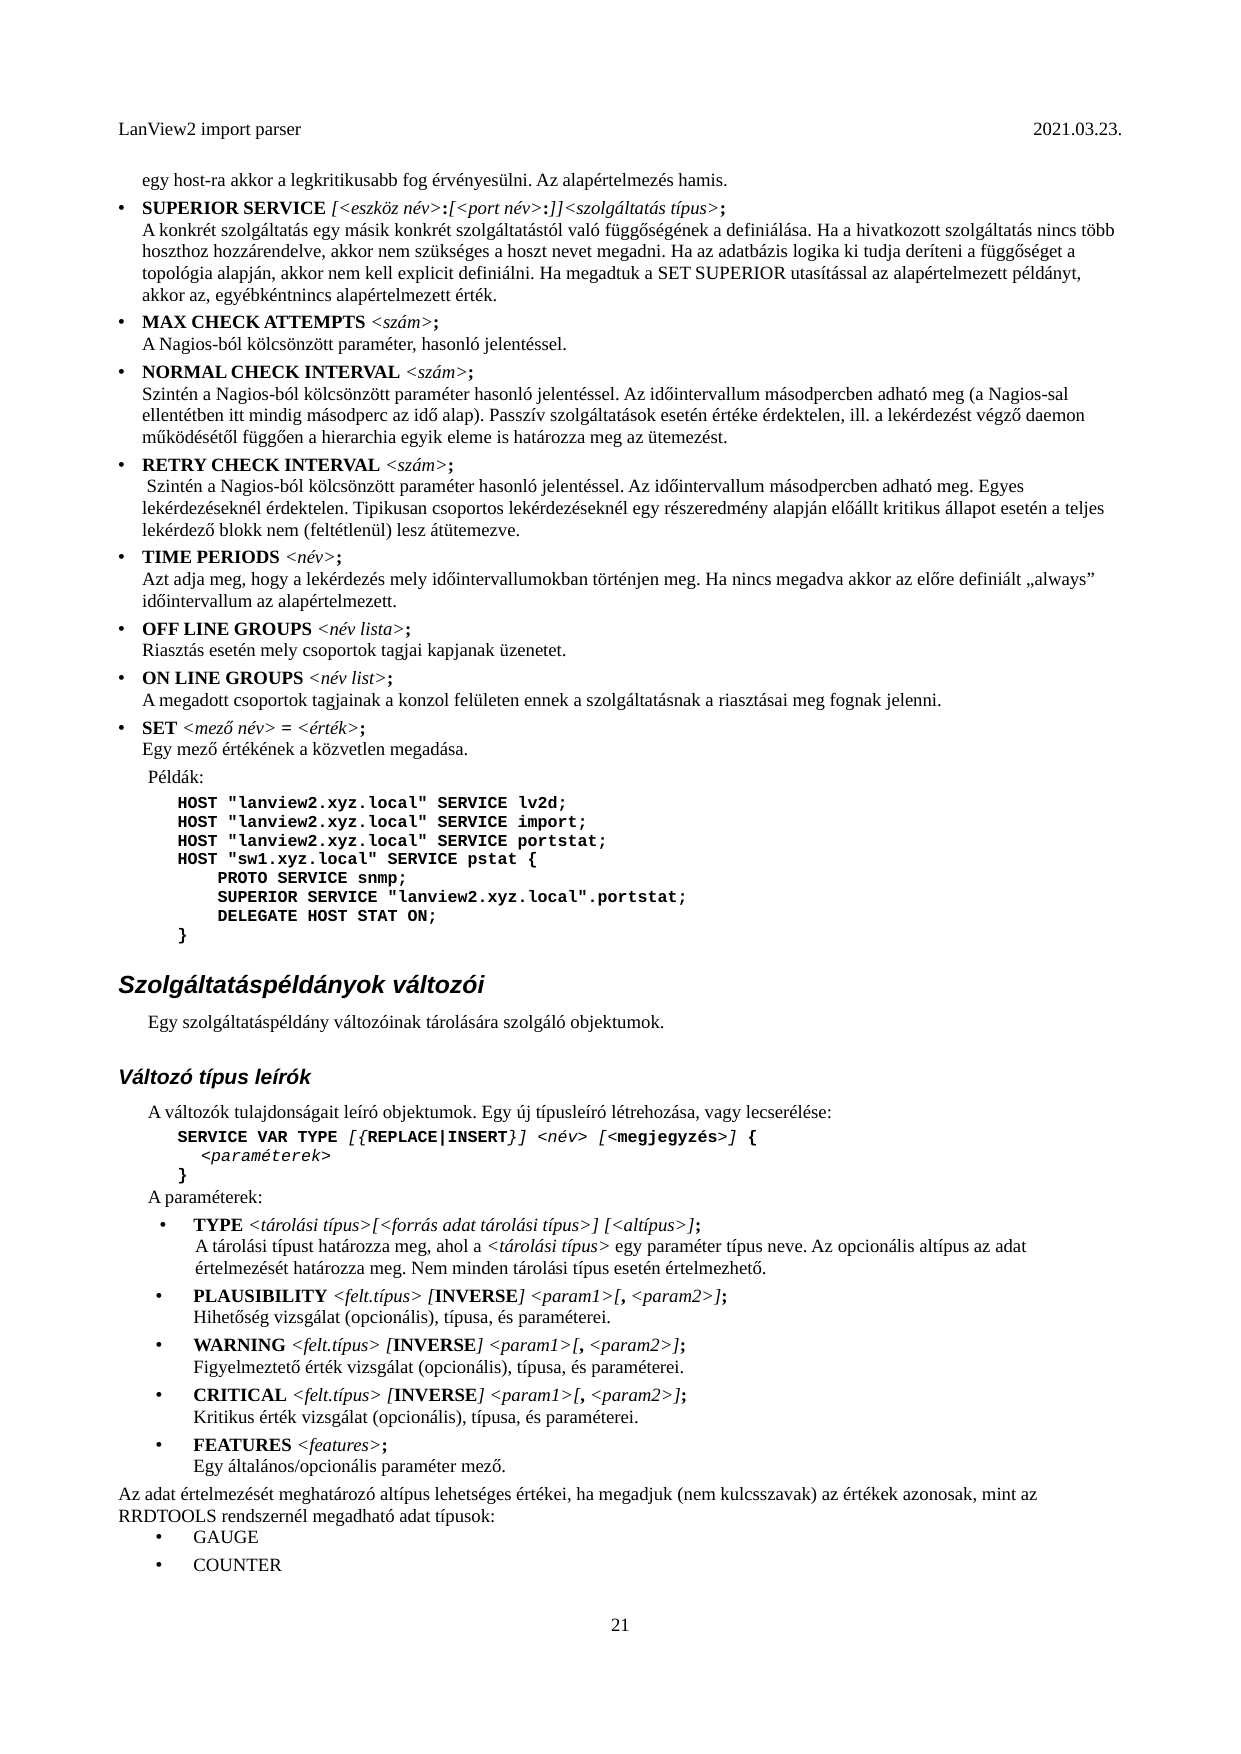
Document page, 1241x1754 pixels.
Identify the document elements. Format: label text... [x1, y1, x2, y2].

list ON LINE GROUPS <név list>; A megadott csoportok tagjainak a konzol felületen ennek a szolgáltatásnak a riasztásai meg fognak jelenni. [118, 667, 1122, 710]
text Példák: [118, 766, 1122, 788]
list COUNTER [156, 1554, 1122, 1576]
text DELEGATE HOST STAT ON; [177, 907, 1122, 926]
list WARNING <felt.típus> [INVERSE] <param1>[, <param2>]; Figyelmeztető érték vizsgálat (opcionális), típusa, és paraméterei. [156, 1334, 1122, 1377]
text SERVICE VAR TYPE [{REPLACE|INSERT}] <név> [<megjegyzés>] { [177, 1129, 1122, 1148]
text HOST "lanview2.xyz.local" SERVICE import; [177, 813, 1122, 832]
text A változók tulajdonságait leíró objektumok. Egy új típusleíró létrehozása, vagy lecserélése: [118, 1101, 1122, 1123]
list SET <mező név> = <érték>; Egy mező értékének a közvetlen megadása. [118, 717, 1122, 760]
list SUPERIOR SERVICE [<eszköz név>:[<port név>:]]<szolgáltatás típus>; A konkrét szolgáltatás egy másik konkrét szolgáltatástól való függőségének a definiálása. Ha a hivatkozott szolgáltatás nincs több hoszthoz hozzárendelve, akkor nem szükséges a hoszt nevet megadni. Ha az adatbázis logika ki tudja deríteni a függőséget a topológia alapján, akkor nem kell explicit definiálni. Ha megadtuk a SET SUPERIOR utasítással az alapértelmezett példányt, akkor az, egyébkéntnincs alapértelmezett érték. [118, 197, 1122, 305]
list egy host-ra akkor a legkritikusabb fog érvényesülni. Az alapértelmezés hamis. [118, 169, 1122, 191]
text HOST "sw1.xyz.local" SERVICE pstat { [177, 851, 1122, 870]
text HOST "lanview2.xyz.local" SERVICE lv2d; [177, 794, 1122, 813]
subtitle Szolgáltatáspéldányok változói [118, 970, 1122, 999]
list NORMAL CHECK INTERVAL <szám>; Szintén a Nagios-ból kölcsönzött paraméter hasonló jelentéssel. Az időintervallum másodpercben adható meg (a Nagios-sal ellentétben itt mindig másodperc az idő alap). Passzív szolgáltatások esetén értéke érdektelen, ill. a lekérdezést végző daemon működésétől függően a hierarchia egyik eleme is határozza meg az ütemezést. [118, 361, 1122, 447]
text } [177, 926, 1122, 945]
text SUPERIOR SERVICE "lanview2.xyz.local".portstat; [177, 889, 1122, 907]
text Az adat értelmezését meghatározó altípus lehetséges értékei, ha megadjuk (nem kulcsszavak) az értékek azonosak, mint az RRDTOOLS rendszernél megadható adat típusok: [118, 1483, 1122, 1526]
list TIME PERIODS <név>; Azt adja meg, hogy a lekérdezés mely időintervallumokban történjen meg. Ha nincs megadva akkor az előre definiált „always” időintervallum az alapértelmezett. [118, 546, 1122, 611]
list FEATURES <features>; Egy általános/opcionális paraméter mező. [156, 1433, 1122, 1477]
text PROTO SERVICE snmp; [177, 870, 1122, 889]
list CRITICAL <felt.típus> [INVERSE] <param1>[, <param2>]; Kritikus érték vizsgálat (opcionális), típusa, és paraméterei. [156, 1384, 1122, 1427]
list PLAUSIBILITY <felt.típus> [INVERSE] <param1>[, <param2>]; Hihetőség vizsgálat (opcionális), típusa, és paraméterei. [156, 1285, 1122, 1328]
list GAUGE [156, 1526, 1122, 1548]
list MAX CHECK ATTEMPTS <szám>; A Nagios-ból kölcsönzött paraméter, hasonló jelentéssel. [118, 311, 1122, 354]
text Egy szolgáltatáspéldány változóinak tárolására szolgáló objektumok. [118, 1011, 1122, 1033]
text HOST "lanview2.xyz.local" SERVICE portstat; [177, 832, 1122, 851]
text <paraméterek> [177, 1148, 1122, 1167]
list RETRY CHECK INTERVAL <szám>; Szintén a Nagios-ból kölcsönzött paraméter hasonló jelentéssel. Az időintervallum másodpercben adható meg. Egyes lekérdezéseknél érdektelen. Tipikusan csoportos lekérdezéseknél egy részeredmény alapján előállt kritikus állapot esetén a teljes lekérdező blokk nem (feltétlenül) lesz átütemezve. [118, 454, 1122, 540]
list TYPE <tárolási típus>[<forrás adat tárolási típus>] [<altípus>]; A tárolási típust határozza meg, ahol a <tárolási típus> egy paraméter típus neve. Az opcionális altípus az adat értelmezését határozza meg. Nem minden tárolási típus esetén értelmezhető. [159, 1214, 1122, 1278]
text A paraméterek: [118, 1186, 1122, 1207]
text } [177, 1167, 1122, 1186]
list OFF LINE GROUPS <név lista>; Riasztás esetén mely csoportok tagjai kapjanak üzenetet. [118, 618, 1122, 661]
subtitle Változó típus leírók [118, 1064, 1122, 1088]
